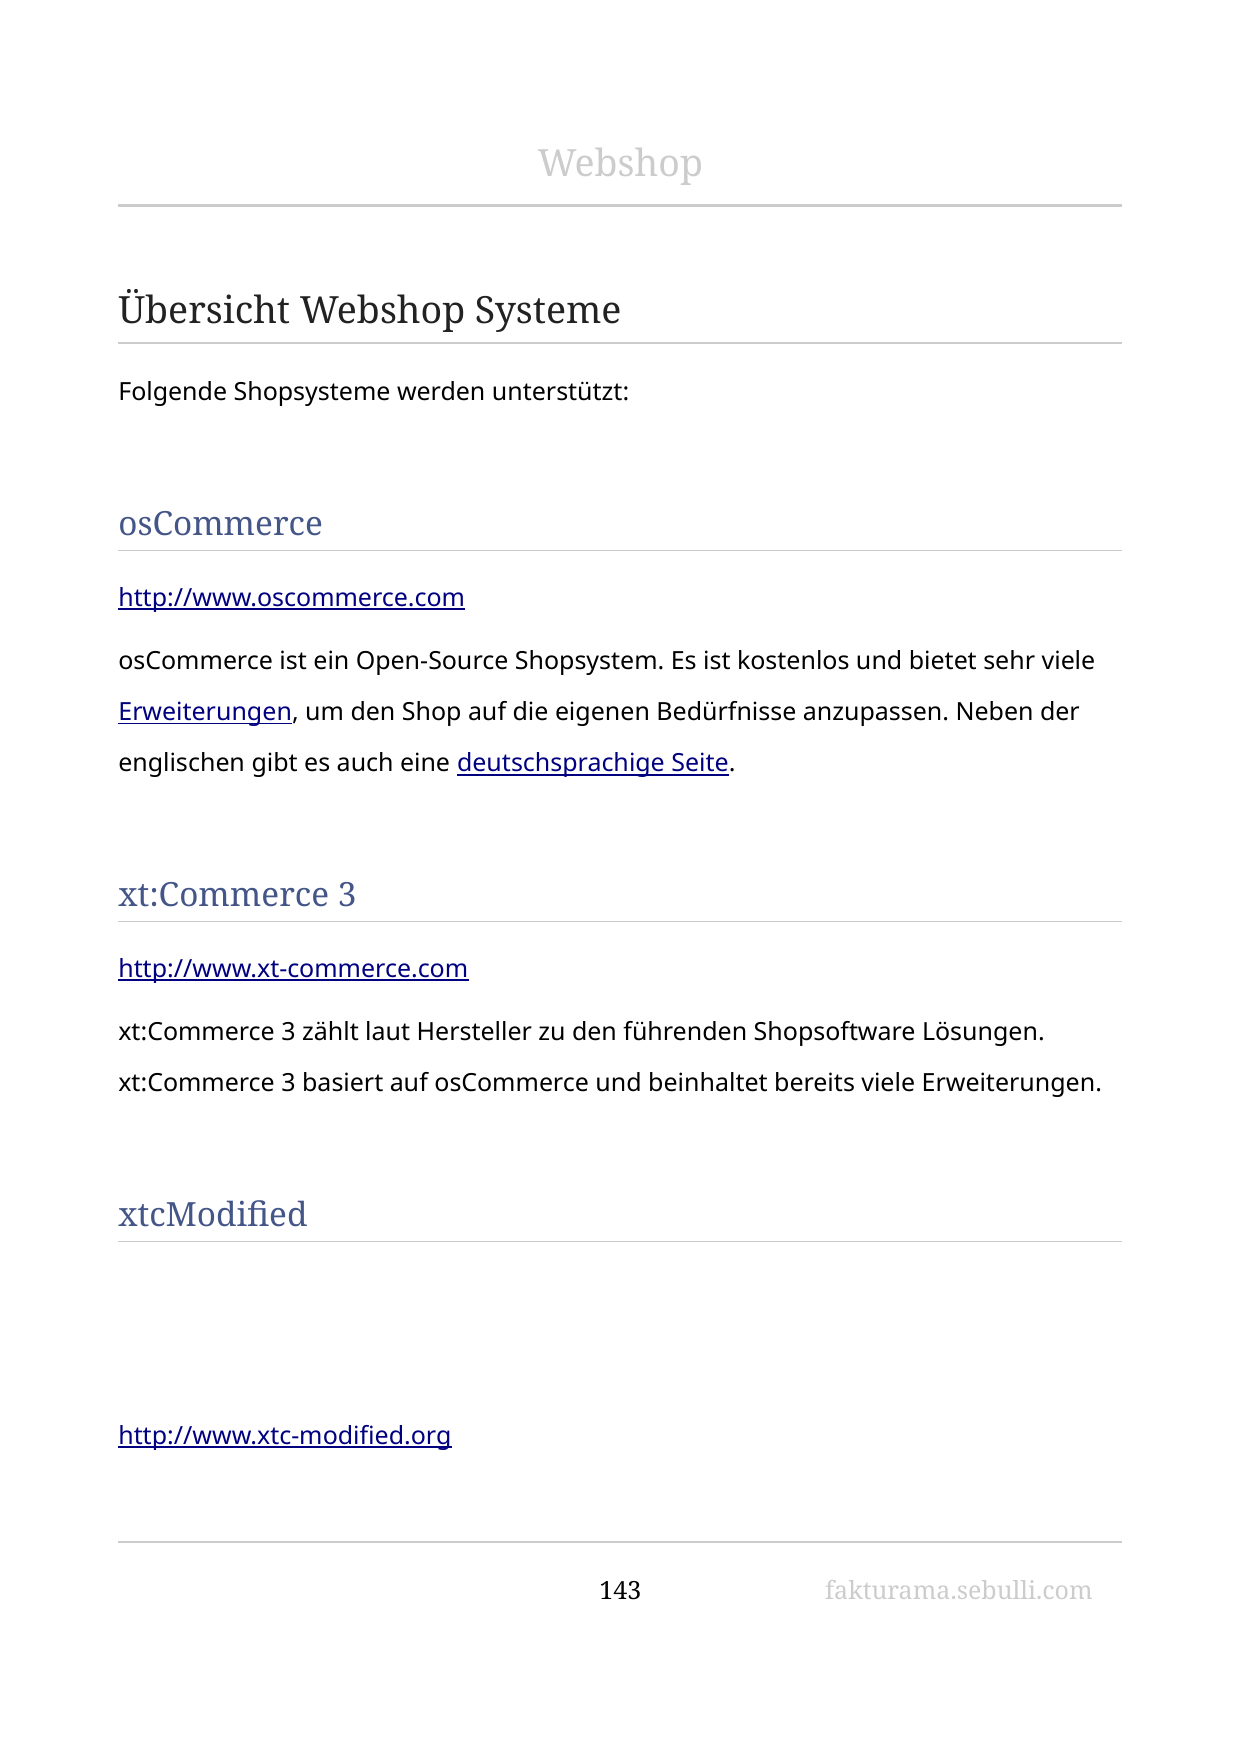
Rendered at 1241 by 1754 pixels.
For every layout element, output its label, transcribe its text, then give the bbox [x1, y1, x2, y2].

text http://www.oscommerce.com [118, 579, 1122, 613]
text xt:Commerce 3 zählt laut Hersteller zu den führenden Shopsoftware Lösungen. xt:Commerce 3 basiert auf osCommerce und beinhaltet bereits viele Erweiterungen. [118, 1014, 1122, 1099]
subtitle xtcModified [118, 1191, 1122, 1241]
text osCommerce ist ein Open-Source Shopsystem. Es ist kostenlos und bietet sehr viele Erweiterungen, um den Shop auf die eigenen Bedürfnisse anzupassen. Neben der englischen gibt es auch eine deutschsprachige Seite. [118, 643, 1122, 779]
text Folgende Shopsysteme werden unterstützt: [118, 373, 1122, 407]
text http://www.xtc-modified.org [118, 1417, 1122, 1452]
subtitle xt:Commerce 3 [118, 871, 1122, 921]
subtitle Übersicht Webshop Systeme [118, 283, 1122, 342]
subtitle osCommerce [118, 499, 1122, 550]
text http://www.xt-commerce.com [118, 951, 1122, 984]
